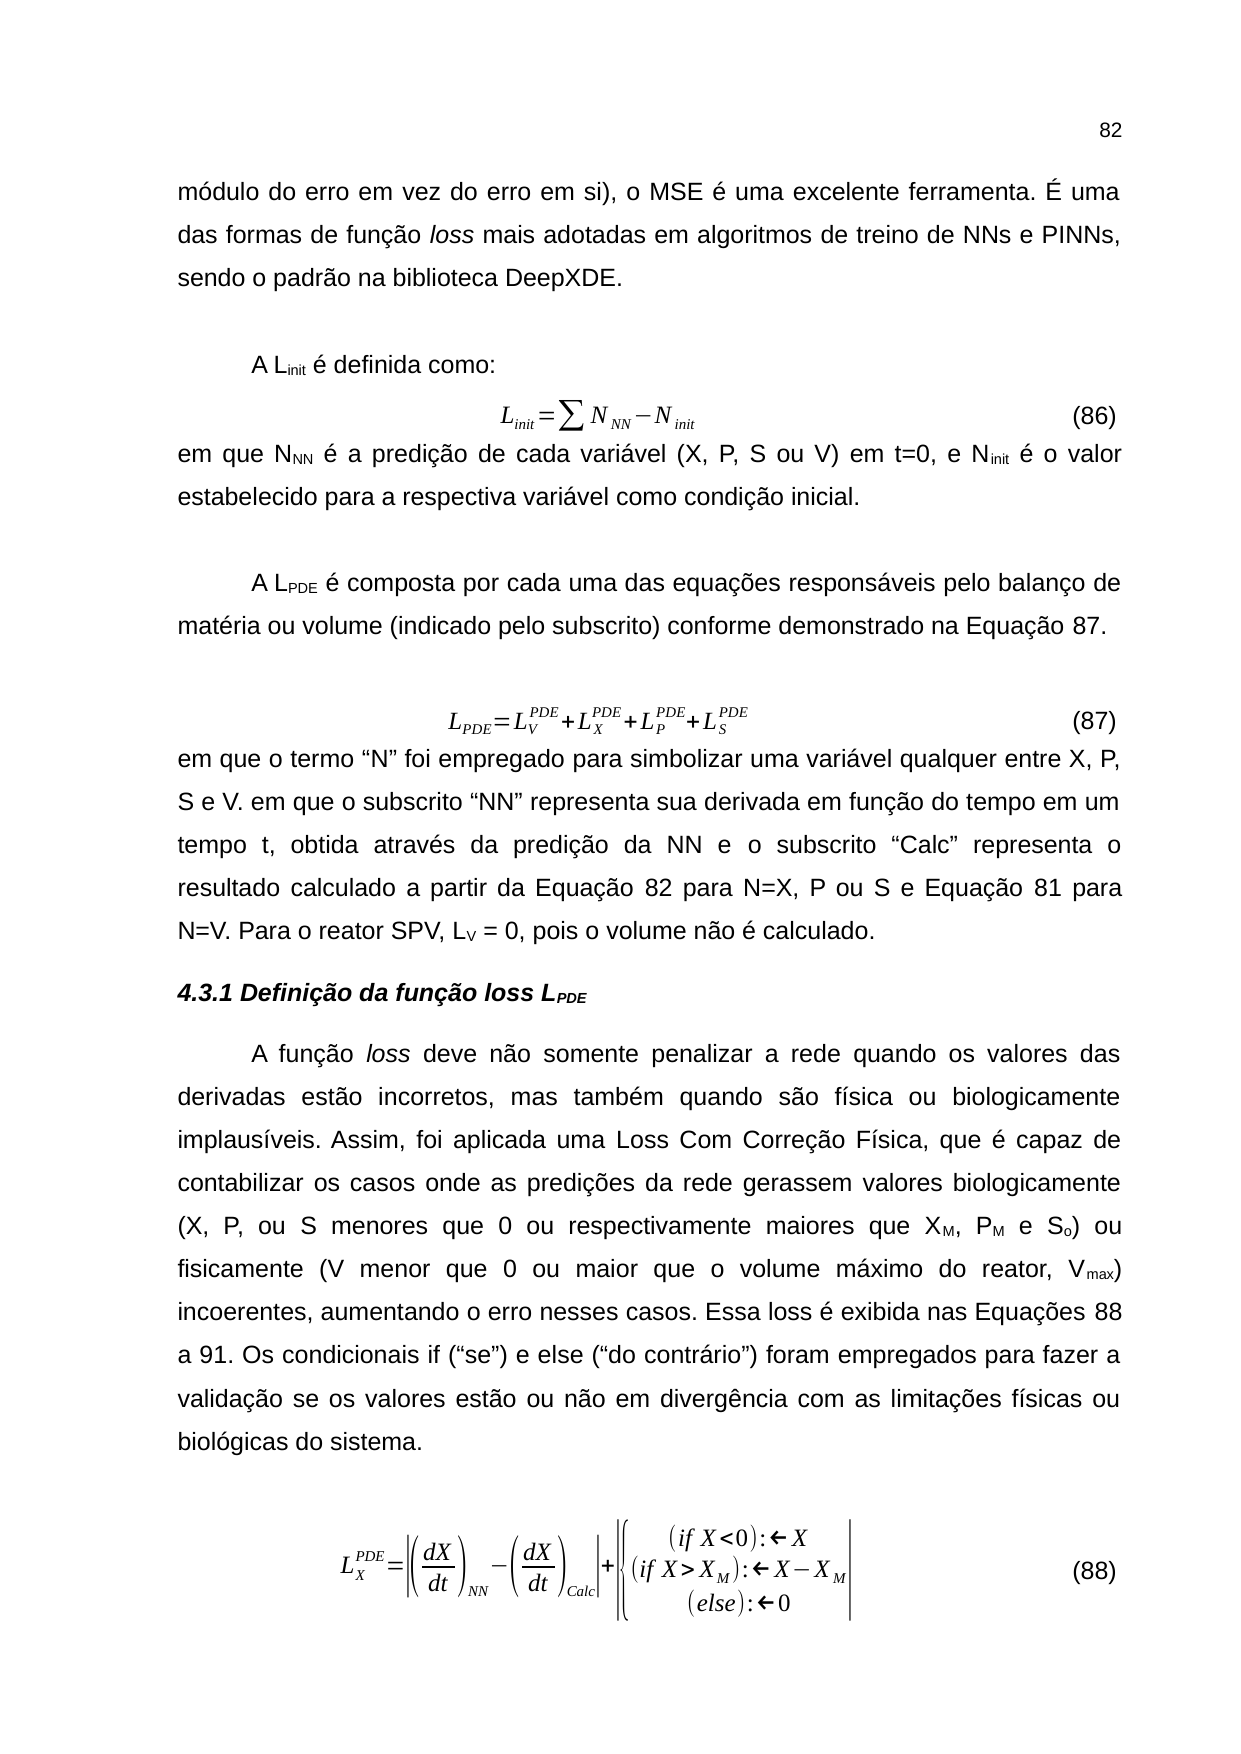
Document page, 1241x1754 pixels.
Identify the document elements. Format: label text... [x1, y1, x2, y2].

text A função loss deve não somente penalizar a rede quando os valores das derivadas estão incorretos, mas também quando são física ou biologicamente implausíveis. Assim, foi aplicada uma Loss Com Correção Física, que é capaz de contabilizar os casos onde as predições da rede gerassem valores biologicamente (X, P, ou S menores que 0 ou respectivamente maiores que XM, PM e So) ou fisicamente (V menor que 0 ou maior que o volume máximo do reator, Vmax) incoerentes, aumentando o erro nesses casos. Essa loss é exibida nas Equações 88 a 91. Os condicionais if (“se”) e else (“do contrário”) foram empregados para fazer a validação se os valores estão ou não em divergência com as limitações físicas ou biológicas do sistema. [177, 1039, 1122, 1456]
table_header [177, 698, 1017, 744]
text A Linit é definida como: [177, 349, 1122, 378]
table_header [177, 1513, 1017, 1628]
table_header (86) [1017, 393, 1122, 439]
text A LPDE é composta por cada uma das equações responsáveis pelo balanço de matéria ou volume (indicado pelo subscrito) conforme demonstrado na Equação 87. [177, 568, 1122, 640]
text em que o termo “N” foi empregado para simbolizar uma variável qualquer entre X, P, S e V. em que o subscrito “NN” representa sua derivada em função do tempo em um tempo t, obtida através da predição da NN e o subscrito “Calc” representa o resultado calculado a partir da Equação 82 para N=X, P ou S e Equação 81 para N=V. Para o reator SPV, LV = 0, pois o volume não é calculado. [177, 744, 1122, 945]
table_header (88) [1017, 1513, 1122, 1628]
table_header [177, 393, 1017, 439]
subtitle Definição da função loss LPDE [177, 977, 1122, 1006]
table_header (87) [1017, 698, 1122, 744]
text módulo do erro em vez do erro em si), o MSE é uma excelente ferramenta. É uma das formas de função loss mais adotadas em algoritmos de treino de NNs e PINNs, sendo o padrão na biblioteca DeepXDE. [177, 177, 1122, 292]
text em que NNN é a predição de cada variável (X, P, S ou V) em t=0, e Ninit é o valor estabelecido para a respectiva variável como condição inicial. [177, 439, 1122, 511]
